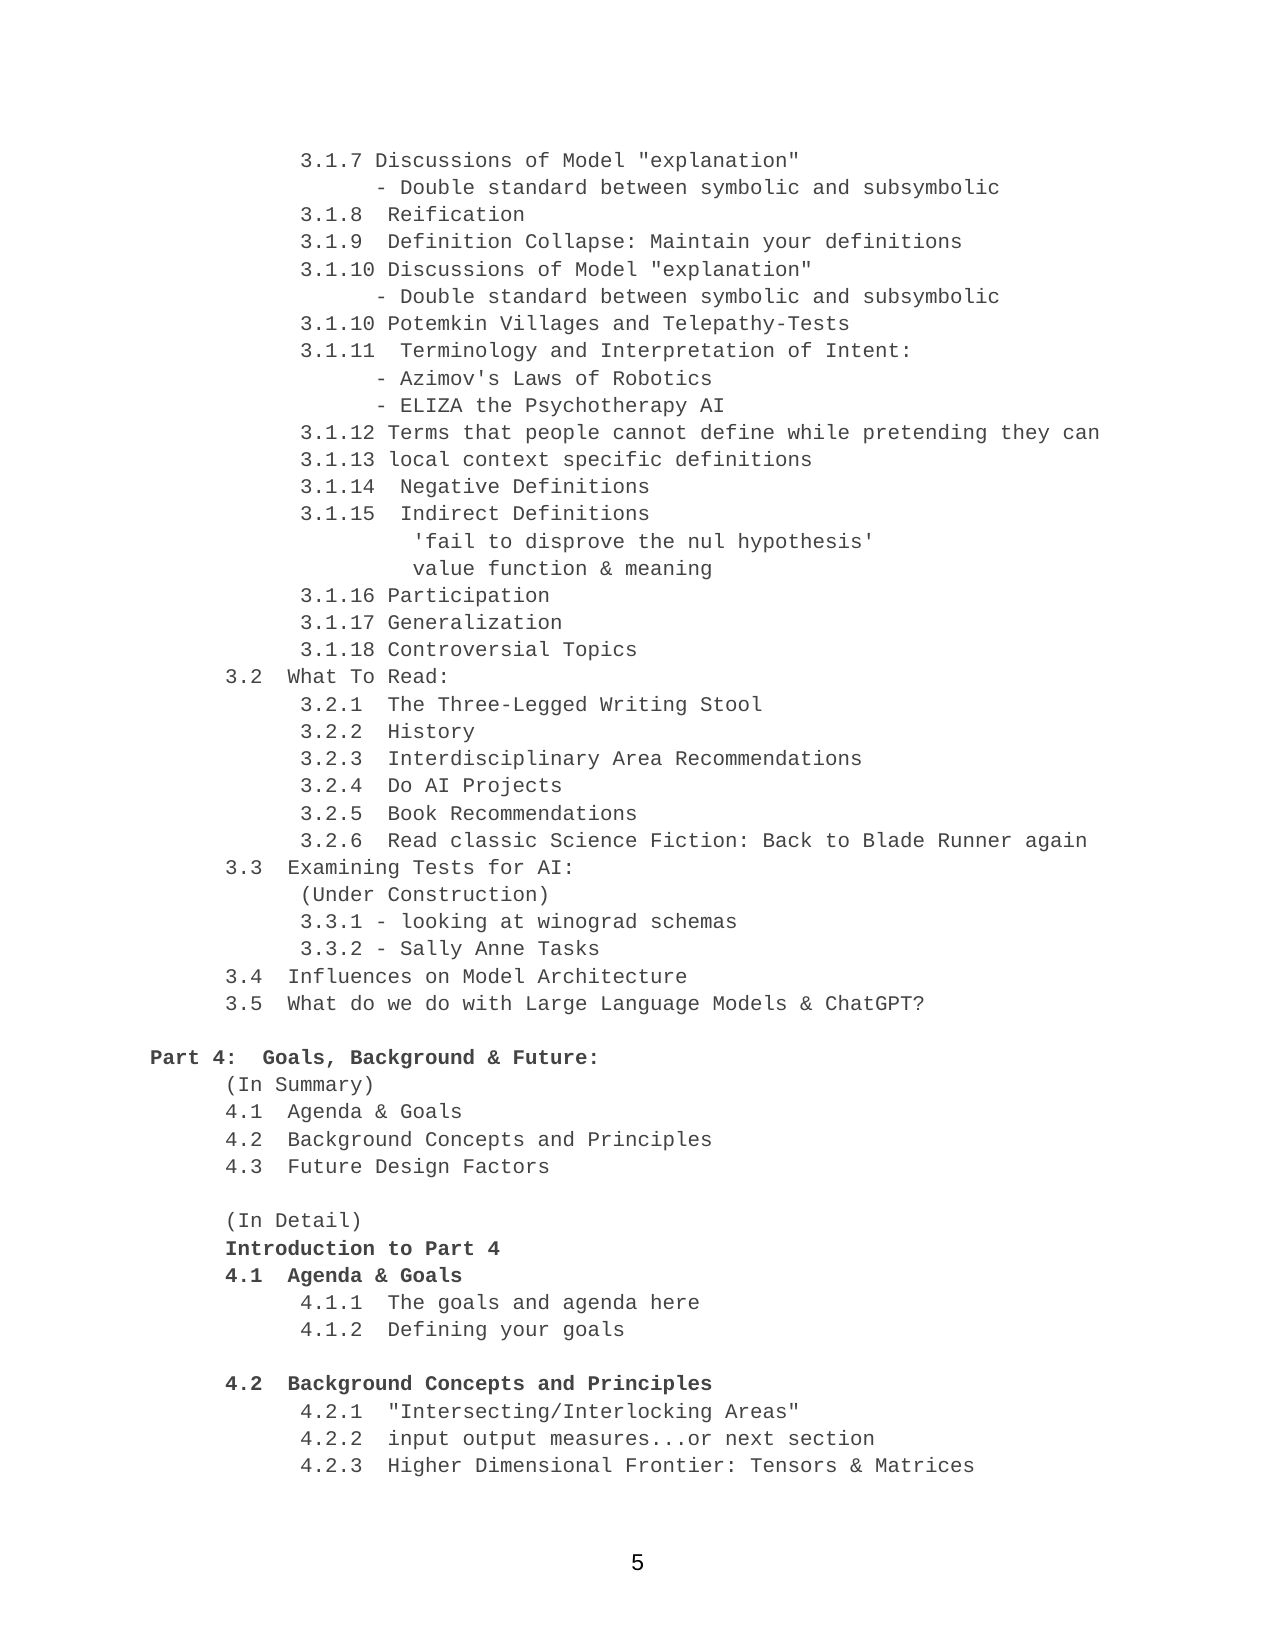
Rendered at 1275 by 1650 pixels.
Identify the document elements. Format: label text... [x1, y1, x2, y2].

text 3.1.18 Controversial Topics [225, 639, 1125, 663]
text 3.1.7 Discussions of Model "explanation" [300, 150, 1125, 174]
text 3.1.8 Reification [225, 204, 1125, 228]
text 3.2 What To Read: [150, 667, 1125, 690]
text 3.2.1 The Three-Legged Writing Stool [150, 694, 1125, 717]
text - Double standard between symbolic and subsymbolic [150, 286, 1125, 309]
text 3.2.6 Read classic Science Fiction: Back to Blade Runner again [150, 830, 1125, 853]
text 4.1 Agenda & Goals [150, 1265, 1125, 1288]
text 'fail to disprove the nul hypothesis' [225, 531, 1125, 554]
text 3.4 Influences on Model Architecture [150, 966, 1125, 989]
text - Azimov's Laws of Robotics [225, 367, 1125, 391]
text 3.1.10 Potemkin Villages and Telepathy-Tests [225, 313, 1125, 337]
text 4.1.1 The goals and agenda here [150, 1292, 1125, 1316]
text (In Summary) [150, 1074, 1125, 1098]
text value function & meaning [225, 558, 1125, 581]
text - Double standard between symbolic and subsymbolic [300, 177, 1125, 201]
text 3.1.16 Participation [225, 585, 1125, 609]
text 3.1.17 Generalization [225, 612, 1125, 636]
text 3.3.1 - looking at winograd schemas [150, 911, 1125, 935]
text 3.5 What do we do with Large Language Models & ChatGPT? [150, 993, 1125, 1016]
text 4.3 Future Design Factors [150, 1156, 1125, 1179]
text 3.2.3 Interdisciplinary Area Recommendations [150, 748, 1125, 772]
text (In Detail) [150, 1210, 1125, 1234]
text 4.2.1 "Intersecting/Interlocking Areas" [225, 1401, 1125, 1424]
text 4.2 Background Concepts and Principles [150, 1129, 1125, 1152]
text 3.3.2 - Sally Anne Tasks [150, 938, 1125, 962]
text Introduction to Part 4 [150, 1237, 1125, 1261]
text 3.1.15 Indirect Definitions [225, 503, 1125, 527]
text Part 4: Goals, Background & Future: [150, 1047, 1125, 1071]
text (Under Construction) [150, 884, 1125, 908]
text 3.2.4 Do AI Projects [150, 775, 1125, 799]
text 3.1.9 Definition Collapse: Maintain your definitions [225, 232, 1125, 255]
text 4.2.3 Higher Dimensional Frontier: Tensors & Matrices [150, 1455, 1125, 1479]
text 3.2.5 Book Recommendations [150, 802, 1125, 826]
text 3.1.12 Terms that people cannot define while pretending they can [225, 422, 1125, 446]
text 3.1.11 Terminology and Interpretation of Intent: [225, 340, 1125, 364]
text - ELIZA the Psychotherapy AI [225, 395, 1125, 418]
text 3.1.10 Discussions of Model "explanation" [225, 259, 1125, 282]
text 4.2.2 input output measures...or next section [150, 1428, 1125, 1451]
text 4.2 Background Concepts and Principles [150, 1373, 1125, 1397]
text 3.2.2 History [150, 721, 1125, 744]
text 3.1.14 Negative Definitions [225, 476, 1125, 500]
text 4.1 Agenda & Goals [150, 1102, 1125, 1125]
text 3.1.13 local context specific definitions [225, 449, 1125, 473]
text 3.3 Examining Tests for AI: [150, 857, 1125, 881]
text 4.1.2 Defining your goals [150, 1319, 1125, 1343]
